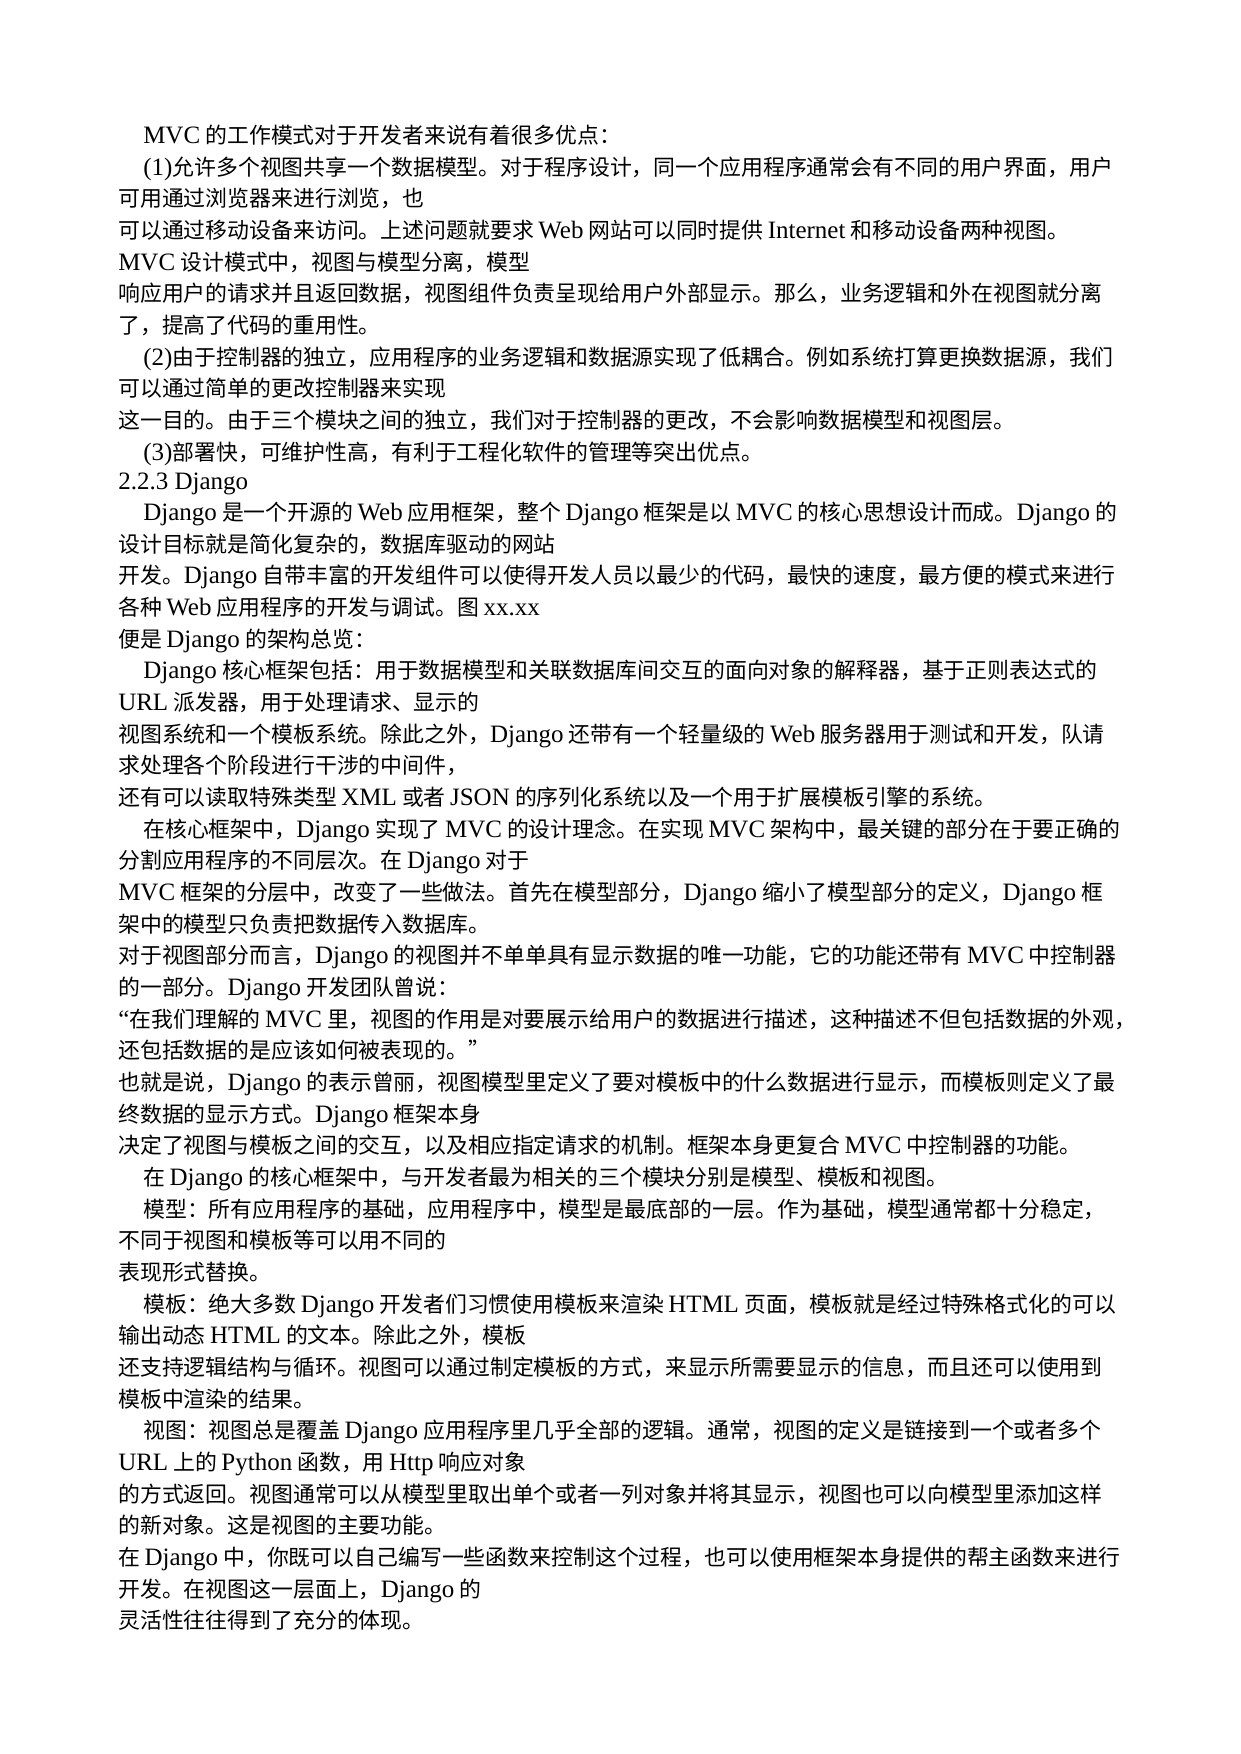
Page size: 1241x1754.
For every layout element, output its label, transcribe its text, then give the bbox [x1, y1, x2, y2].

text (3)部署快，可维护性高，有利于工程化软件的管理等突出优点。 [118, 435, 1122, 466]
text 开发。Django自带丰富的开发组件可以使得开发人员以最少的代码，最快的速度，最方便的模式来进行各种Web应用程序的开发与调试。图xx.xx [118, 558, 1122, 622]
text MVC框架的分层中，改变了一些做法。首先在模型部分，Django缩小了模型部分的定义，Django框架中的模型只负责把数据传入数据库。 [118, 875, 1122, 938]
text 灵活性往往得到了充分的体现。 [118, 1603, 1122, 1635]
text Django核心框架包括：用于数据模型和关联数据库间交互的面向对象的解释器，基于正则表达式的URL派发器，用于处理请求、显示的 [118, 653, 1122, 717]
text “在我们理解的MVC里，视图的作用是对要展示给用户的数据进行描述，这种描述不但包括数据的外观，还包括数据的是应该如何被表现的。” [118, 1002, 1122, 1065]
text 视图：视图总是覆盖Django应用程序里几乎全部的逻辑。通常，视图的定义是链接到一个或者多个URL上的Python函数，用Http响应对象 [118, 1413, 1122, 1477]
text 可以通过移动设备来访问。上述问题就要求Web网站可以同时提供Internet和移动设备两种视图。MVC设计模式中，视图与模型分离，模型 [118, 213, 1122, 276]
text 表现形式替换。 [118, 1255, 1122, 1287]
text MVC的工作模式对于开发者来说有着很多优点： [118, 118, 1122, 150]
text (1)允许多个视图共享一个数据模型。对于程序设计，同一个应用程序通常会有不同的用户界面，用户可用通过浏览器来进行浏览，也 [118, 150, 1122, 213]
text 也就是说，Django的表示曾丽，视图模型里定义了要对模板中的什么数据进行显示，而模板则定义了最终数据的显示方式。Django框架本身 [118, 1065, 1122, 1128]
text 模板：绝大多数Django开发者们习惯使用模板来渲染HTML页面，模板就是经过特殊格式化的可以输出动态HTML的文本。除此之外，模板 [118, 1287, 1122, 1350]
text 模型：所有应用程序的基础，应用程序中，模型是最底部的一层。作为基础，模型通常都十分稳定，不同于视图和模板等可以用不同的 [118, 1192, 1122, 1255]
text 在核心框架中，Django实现了MVC的设计理念。在实现MVC架构中，最关键的部分在于要正确的分割应用程序的不同层次。在Django对于 [118, 812, 1122, 875]
text 这一目的。由于三个模块之间的独立，我们对于控制器的更改，不会影响数据模型和视图层。 [118, 403, 1122, 435]
text 还有可以读取特殊类型XML或者JSON的序列化系统以及一个用于扩展模板引擎的系统。 [118, 780, 1122, 812]
text 决定了视图与模板之间的交互，以及相应指定请求的机制。框架本身更复合MVC中控制器的功能。 [118, 1128, 1122, 1160]
text (2)由于控制器的独立，应用程序的业务逻辑和数据源实现了低耦合。例如系统打算更换数据源，我们可以通过简单的更改控制器来实现 [118, 340, 1122, 403]
text 2.2.3 Django [118, 466, 1122, 495]
text 在Django的核心框架中，与开发者最为相关的三个模块分别是模型、模板和视图。 [118, 1160, 1122, 1192]
text 的方式返回。视图通常可以从模型里取出单个或者一列对象并将其显示，视图也可以向模型里添加这样的新对象。这是视图的主要功能。 [118, 1477, 1122, 1540]
text 便是Django的架构总览： [118, 622, 1122, 653]
text 还支持逻辑结构与循环。视图可以通过制定模板的方式，来显示所需要显示的信息，而且还可以使用到模板中渲染的结果。 [118, 1350, 1122, 1413]
text 视图系统和一个模板系统。除此之外，Django还带有一个轻量级的Web服务器用于测试和开发，队请求处理各个阶段进行干涉的中间件， [118, 717, 1122, 780]
text Django是一个开源的Web应用框架，整个Django框架是以MVC的核心思想设计而成。Django的设计目标就是简化复杂的，数据库驱动的网站 [118, 495, 1122, 558]
text 在Django中，你既可以自己编写一些函数来控制这个过程，也可以使用框架本身提供的帮主函数来进行开发。在视图这一层面上，Django的 [118, 1540, 1122, 1603]
text 对于视图部分而言，Django的视图并不单单具有显示数据的唯一功能，它的功能还带有MVC中控制器的一部分。Django开发团队曾说： [118, 938, 1122, 1002]
text 响应用户的请求并且返回数据，视图组件负责呈现给用户外部显示。那么，业务逻辑和外在视图就分离了，提高了代码的重用性。 [118, 276, 1122, 340]
